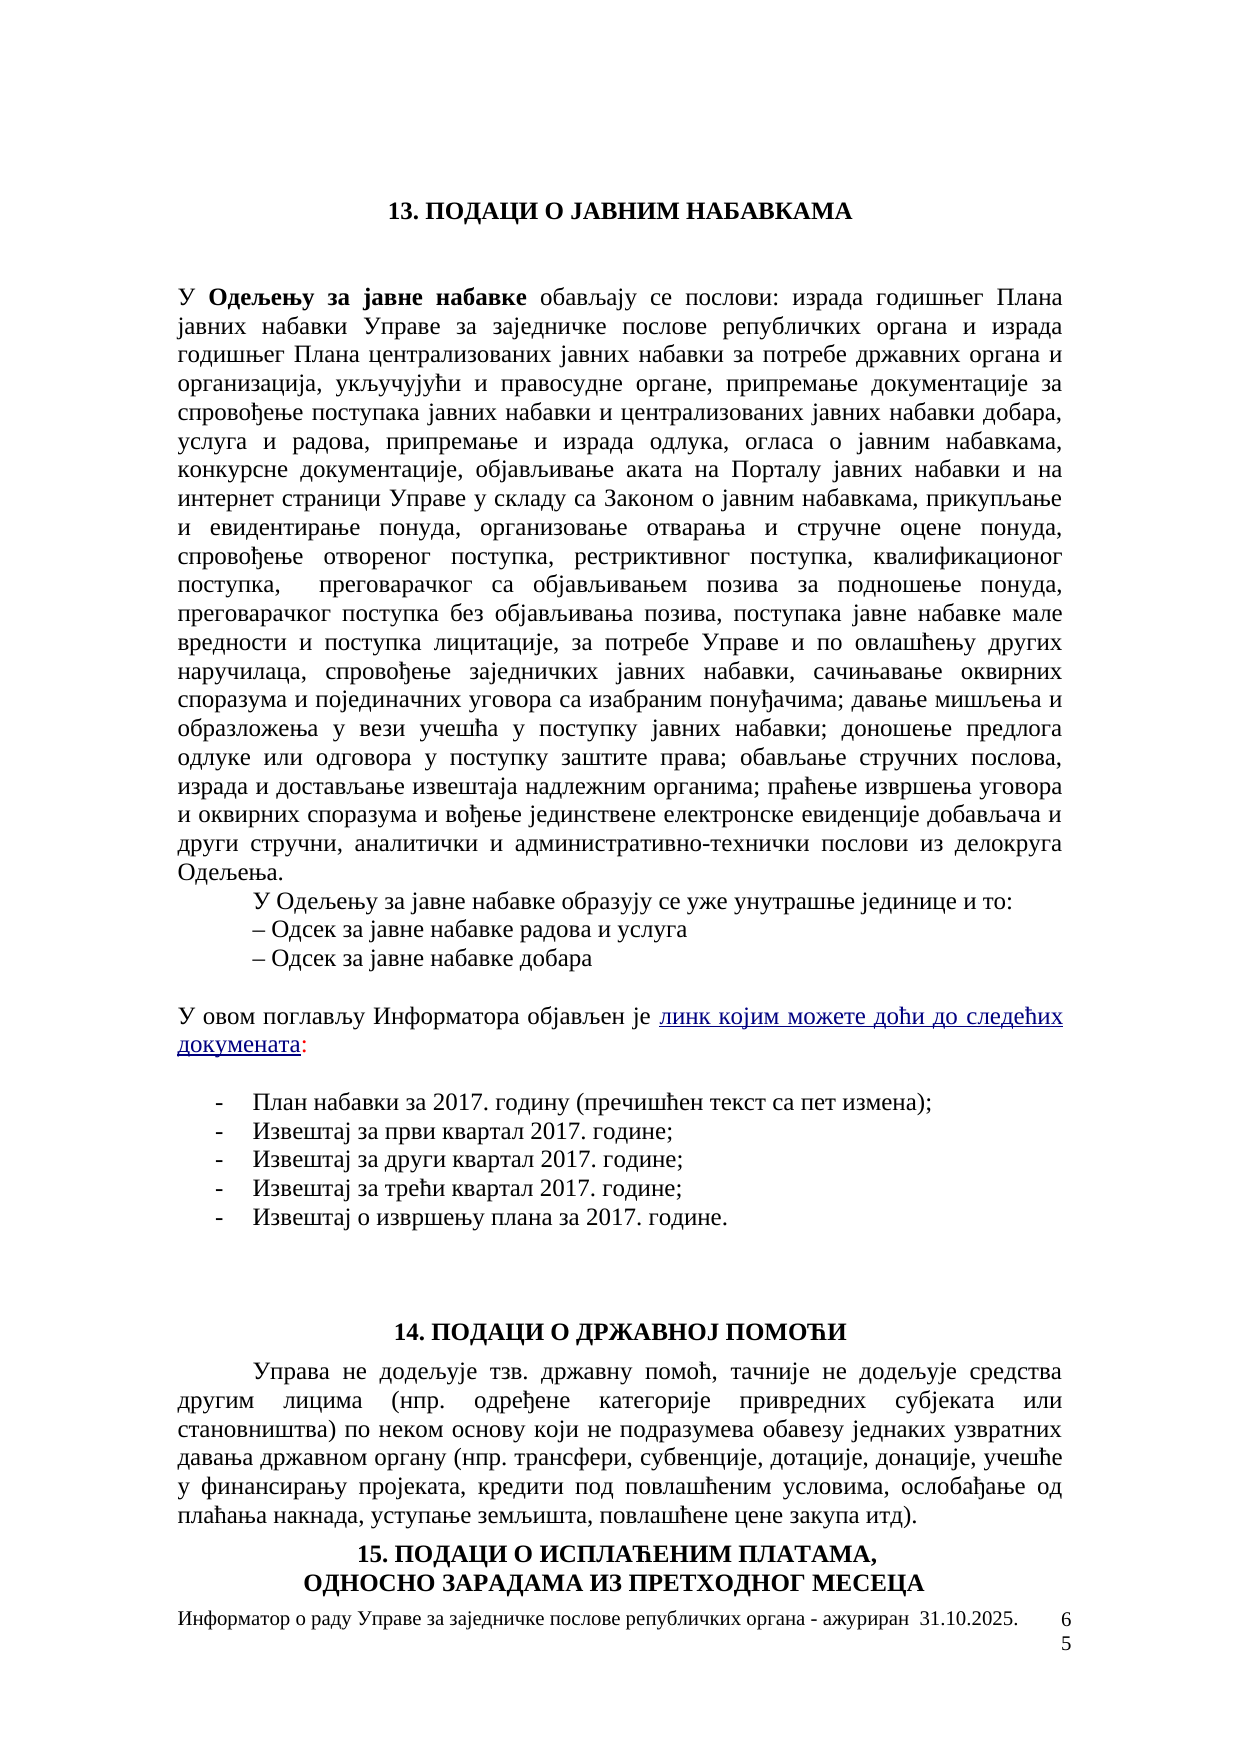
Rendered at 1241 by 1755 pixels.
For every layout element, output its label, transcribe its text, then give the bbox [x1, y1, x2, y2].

text 14. ПОДАЦИ О ДРЖАВНОЈ ПОМОЋИ [177, 1317, 1063, 1346]
text – Одсек за јавне набавке радова и услуга [177, 914, 1063, 943]
text У Одељењу за јавне набавке образују се уже унутрашње јединице и то: [177, 886, 1063, 914]
text – Одсек за јавне набавке добара [177, 943, 1063, 972]
text Управа не додељује тзв. државну помоћ, тачније не додељује средства другим лицима (нпр. одређене категорије привредних субјеката или становништва) по неком основу који не подразумева обавезу једнаких узвратних давања државном органу (нпр. трансфери, субвенције, дотације, донације, учешће у финансирању пројеката, кредити под повлашћеним условима, ослобађање од плаћања накнада, уступање земљишта, повлашћене цене закупа итд). [177, 1356, 1063, 1529]
list Извештај за други квартал 2017. године; [215, 1144, 1063, 1173]
list План набавки за 2017. годину (пречишћен текст са пет измена); [215, 1087, 1063, 1116]
subtitle 13. ПОДАЦИ О ЈАВНИМ НАБАВКАМА [177, 196, 1063, 224]
list Извештај за први квартал 2017. године; [215, 1116, 1063, 1144]
list Извештај за трећи квартал 2017. године; [215, 1173, 1063, 1202]
text 15. ПОДАЦИ О ИСПЛАЋЕНИМ ПЛАТАМА, [177, 1539, 1063, 1568]
text У овом поглављу Информатора објављен је линк којим можете доћи до следећих докумената: [177, 1001, 1063, 1058]
text ОДНОСНО ЗАРАДАМА ИЗ ПРЕТХОДНОГ МЕСЕЦА [177, 1568, 1063, 1597]
text У Одељењу за јавне набавке обављају се послови: израда годишњег Плана јавних набавки Управе за заједничке послове републичких органа и израда годишњег Плана централизованих јавних набавки за потребе државних органа и организација, укључујући и правосудне органе, припремање документације за спровођење поступака јавних набавки и централизованих јавних набавки добара, услуга и радова, припремање и израда одлука, огласа о јавним набавкама, конкурсне документације, објављивање аката на Порталу јавних набавки и на интернет страници Управе у складу са Законом о јавним набавкама, прикупљање и евидентирање понуда, организовање отварања и стручне оцене понуда, спровођење отвореног поступка, рестриктивног поступка, квалификационог поступка, преговарачког са објављивањем позива за подношење понуда, преговарачког поступка без објављивања позива, поступака јавне набавке мале вредности и поступка лицитације, за потребе Управе и по овлашћењу других наручилаца, спровођење заједничких јавних набавки, сачињавање оквирних споразума и појединачних уговора са изабраним понуђачима; давање мишљења и образложења у вези учешћа у поступку јавних набавки; доношење предлога одлуке или одговора у поступку заштите права; обављање стручних послова, израда и достављање извештаја надлежним органима; праћење извршења уговора и оквирних споразума и вођење јединствене електронске евиденције добављача и други стручни, аналитички и административно-технички послови из делокруга Одељења. [177, 282, 1063, 886]
list Извештај о извршењу плана за 2017. године. [215, 1202, 1063, 1231]
